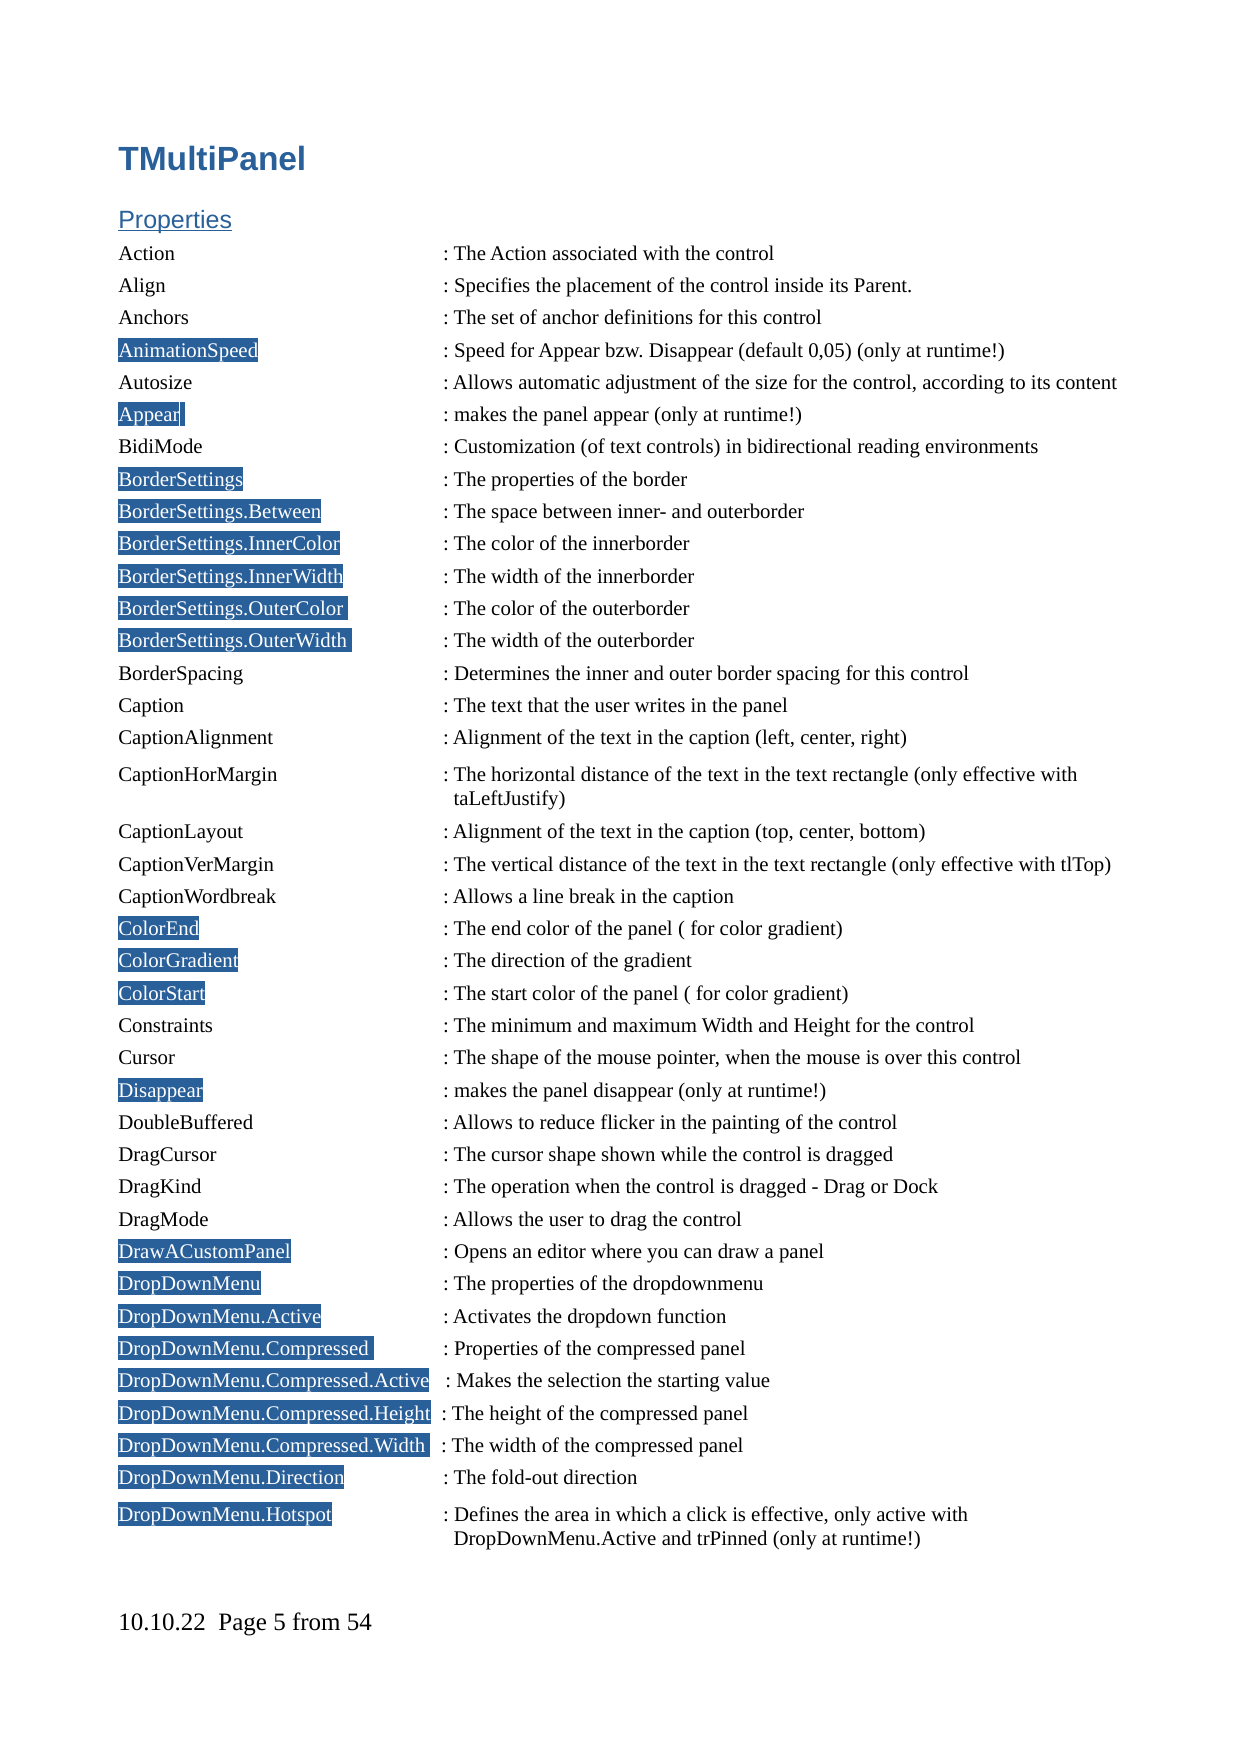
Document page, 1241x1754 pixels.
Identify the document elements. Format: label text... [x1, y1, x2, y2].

subtitle TMultiPanel [118, 139, 1122, 178]
text ColorEnd : The end color of the panel ( for color gradient) [118, 921, 1122, 939]
text Caption : The text that the user writes in the panel [118, 698, 1122, 716]
text Action : The Action associated with the control [118, 246, 1122, 264]
text Anchors : The set of anchor definitions for this control [118, 311, 1122, 328]
text BorderSettings.InnerColor : The color of the innerborder [118, 537, 1122, 554]
text BorderSettings : The properties of the border [118, 472, 1122, 490]
text BorderSettings.InnerWidth : The width of the innerborder [118, 569, 1122, 587]
text AnimationSpeed : Speed for Appear bzw. Disappear (default 0,05) (only at runtime!) [118, 343, 1122, 361]
text DropDownMenu.Compressed : Properties of the compressed panel [118, 1341, 1122, 1359]
text DropDownMenu.Compressed.Height : The height of the compressed panel [118, 1406, 1122, 1423]
text ColorStart : The start color of the panel ( for color gradient) [118, 986, 1122, 1004]
text BorderSettings.Between : The space between inner- and outerborder [118, 504, 1122, 522]
text CaptionLayout : Alignment of the text in the caption (top, center, bottom) [118, 824, 1122, 842]
text DropDownMenu.Compressed.Width : The width of the compressed panel [118, 1438, 1122, 1456]
text CaptionWordbreak : Allows a line break in the caption [118, 889, 1122, 907]
text CaptionAlignment : Alignment of the text in the caption (left, center, right) [118, 730, 1122, 748]
subtitle Properties [118, 205, 1122, 233]
text BorderSettings.OuterWidth : The width of the outerborder [118, 633, 1122, 651]
text BorderSettings.OuterColor : The color of the outerborder [118, 601, 1122, 619]
text DrawACustomPanel : Opens an editor where you can draw a panel [118, 1244, 1122, 1262]
text DropDownMenu.Direction : The fold-out direction [118, 1470, 1122, 1488]
text Autosize : Allows automatic adjustment of the size for the control, according to its content [118, 375, 1122, 393]
text DragCursor : The cursor shape shown while the control is dragged [118, 1147, 1122, 1165]
text BorderSpacing : Determines the inner and outer border spacing for this control [118, 666, 1122, 683]
text BidiMode : Customization (of text controls) in bidirectional reading environments [118, 440, 1122, 457]
text Disappear : makes the panel disappear (only at runtime!) [118, 1083, 1122, 1101]
text DragKind : The operation when the control is dragged - Drag or Dock [118, 1180, 1122, 1197]
text DoubleBuffered : Allows to reduce flicker in the painting of the control [118, 1115, 1122, 1133]
text DropDownMenu.Hotspot : Defines the area in which a click is effective, only active with DropDownMenu.Active and trPinned (only at runtime!) [118, 1503, 1122, 1550]
text Appear : makes the panel appear (only at runtime!) [118, 407, 1122, 425]
text Align : Specifies the placement of the control inside its Parent. [118, 278, 1122, 296]
text DropDownMenu.Compressed.Active : Makes the selection the starting value [118, 1373, 1122, 1391]
text DragMode : Allows the user to drag the control [118, 1212, 1122, 1230]
text Cursor : The shape of the mouse pointer, when the mouse is over this control [118, 1051, 1122, 1068]
text DropDownMenu.Active : Activates the dropdown function [118, 1309, 1122, 1327]
text Constraints : The minimum and maximum Width and Height for the control [118, 1018, 1122, 1036]
text ColorGradient : The direction of the gradient [118, 954, 1122, 971]
text DropDownMenu : The properties of the dropdownmenu [118, 1277, 1122, 1294]
text CaptionVerMargin : The vertical distance of the text in the text rectangle (only effective with tlTop) [118, 857, 1122, 874]
text CaptionHorMargin : The horizontal distance of the text in the text rectangle (only effective with taLeftJustify) [118, 763, 1122, 810]
